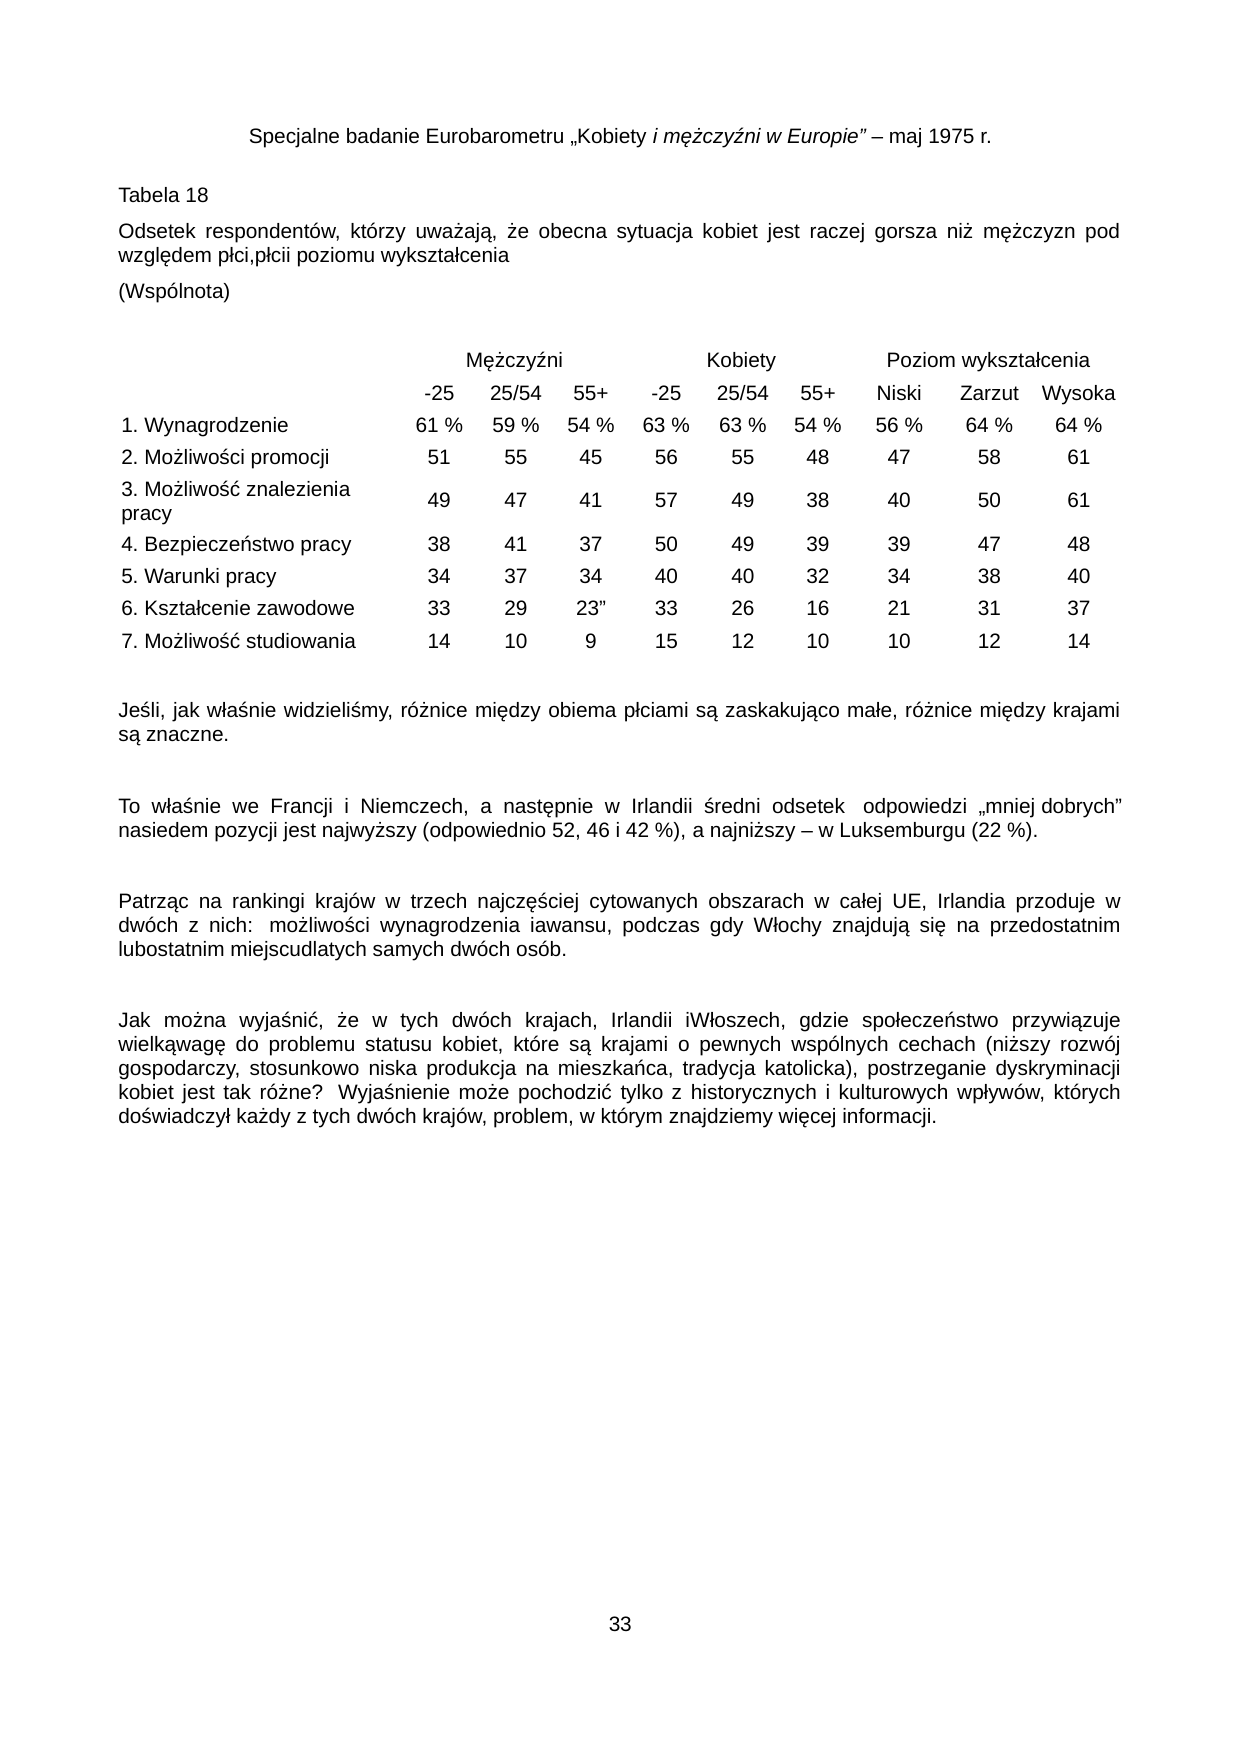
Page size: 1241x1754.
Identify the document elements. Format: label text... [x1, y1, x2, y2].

text Patrząc na rankingi krajów w trzech najczęściej cytowanych obszarach w całej UE, Irlandia przoduje w dwóch z nich: możliwości wynagrodzenia iawansu, podczas gdy Włochy znajdują się na przedostatnim lubostatnim miejscudlatych samych dwóch osób. [118, 889, 1122, 961]
table_cell 40 [1035, 560, 1122, 592]
table_cell 39 [781, 527, 854, 559]
table_cell 61 % [401, 409, 477, 441]
table_cell 5. Warunki pracy [118, 560, 401, 592]
table_cell 34 [401, 560, 477, 592]
table_header Kobiety [628, 344, 854, 376]
table_cell 63 % [705, 409, 781, 441]
table_cell Zarzut [944, 376, 1035, 409]
text Tabela 18 [118, 183, 1122, 207]
table_cell 34 [554, 560, 628, 592]
table_cell -25 [628, 376, 704, 409]
table_cell 33 [628, 592, 704, 624]
table_cell 47 [855, 441, 943, 473]
table_cell 49 [705, 474, 781, 527]
table_cell 15 [628, 624, 704, 657]
table_cell 41 [478, 527, 554, 559]
table_cell 64 % [944, 409, 1035, 441]
table_cell 59 % [478, 409, 554, 441]
table_cell 55 [478, 441, 554, 473]
text Odsetek respondentów, którzy uważają, że obecna sytuacja kobiet jest raczej gorsza niż mężczyzn pod względem płci,płcii poziomu wykształcenia [118, 219, 1122, 267]
table_cell 40 [705, 560, 781, 592]
table_cell [118, 376, 401, 409]
table_cell 56 % [855, 409, 943, 441]
table_cell 14 [401, 624, 477, 657]
table_cell 61 [1035, 441, 1122, 473]
text (Wspólnota) [118, 278, 1122, 302]
table_cell 49 [401, 474, 477, 527]
table_cell 34 [855, 560, 943, 592]
table_cell 54 % [781, 409, 854, 441]
table_cell 25/54 [478, 376, 554, 409]
table_cell 10 [855, 624, 943, 657]
table_cell 55+ [781, 376, 854, 409]
table_cell 48 [1035, 527, 1122, 559]
table_cell 37 [1035, 592, 1122, 624]
table_cell 39 [855, 527, 943, 559]
table_cell Wysoka [1035, 376, 1122, 409]
table_cell 38 [944, 560, 1035, 592]
table_cell 38 [401, 527, 477, 559]
table_cell 50 [944, 474, 1035, 527]
table_cell 16 [781, 592, 854, 624]
table_cell 50 [628, 527, 704, 559]
table_cell 49 [705, 527, 781, 559]
table_cell 40 [855, 474, 943, 527]
table_cell 12 [944, 624, 1035, 657]
table_cell 47 [944, 527, 1035, 559]
table_cell 10 [478, 624, 554, 657]
table_cell -25 [401, 376, 477, 409]
table_cell 2. Możliwości promocji [118, 441, 401, 473]
table_cell 38 [781, 474, 854, 527]
table_header Mężczyźni [401, 344, 628, 376]
table_cell 63 % [628, 409, 704, 441]
text To właśnie we Francji i Niemczech, a następnie w Irlandii średni odsetek odpowiedzi „mniej dobrych” nasiedem pozycji jest najwyższy (odpowiednio 52, 46 i 42 %), a najniższy – w Luksemburgu (22 %). [118, 793, 1122, 841]
table_cell 64 % [1035, 409, 1122, 441]
table_cell 55+ [554, 376, 628, 409]
table_cell 21 [855, 592, 943, 624]
table_cell 3. Możliwość znalezienia pracy [118, 474, 401, 527]
text Jak można wyjaśnić, że w tych dwóch krajach, Irlandii iWłoszech, gdzie społeczeństwo przywiązuje wielkąwagę do problemu statusu kobiet, które są krajami o pewnych wspólnych cechach (niższy rozwój gospodarczy, stosunkowo niska produkcja na mieszkańca, tradycja katolicka), postrzeganie dyskryminacji kobiet jest tak różne? Wyjaśnienie może pochodzić tylko z historycznych i kulturowych wpływów, których doświadczył każdy z tych dwóch krajów, problem, w którym znajdziemy więcej informacji. [118, 1008, 1122, 1128]
table_cell 55 [705, 441, 781, 473]
table_cell 4. Bezpieczeństwo pracy [118, 527, 401, 559]
table_cell Niski [855, 376, 943, 409]
table_cell 61 [1035, 474, 1122, 527]
table_cell 37 [554, 527, 628, 559]
table_cell 54 % [554, 409, 628, 441]
table_cell 32 [781, 560, 854, 592]
table_cell 47 [478, 474, 554, 527]
table_cell 31 [944, 592, 1035, 624]
table_cell 6. Kształcenie zawodowe [118, 592, 401, 624]
table_cell 51 [401, 441, 477, 473]
table_cell 26 [705, 592, 781, 624]
table_cell 14 [1035, 624, 1122, 657]
table_cell 12 [705, 624, 781, 657]
text Jeśli, jak właśnie widzieliśmy, różnice między obiema płciami są zaskakująco małe, różnice między krajami są znaczne. [118, 698, 1122, 746]
table_cell 33 [401, 592, 477, 624]
table_cell 7. Możliwość studiowania [118, 624, 401, 657]
table_cell 23” [554, 592, 628, 624]
table_cell 57 [628, 474, 704, 527]
table_cell 1. Wynagrodzenie [118, 409, 401, 441]
table_cell 58 [944, 441, 1035, 473]
table_cell 37 [478, 560, 554, 592]
table_header Poziom wykształcenia [855, 344, 1122, 376]
table_cell 10 [781, 624, 854, 657]
table_cell 40 [628, 560, 704, 592]
table_cell 41 [554, 474, 628, 527]
table_cell 9 [554, 624, 628, 657]
table_cell 29 [478, 592, 554, 624]
table_header [118, 344, 401, 376]
table_cell 48 [781, 441, 854, 473]
table_cell 56 [628, 441, 704, 473]
table_cell 45 [554, 441, 628, 473]
table_cell 25/54 [705, 376, 781, 409]
